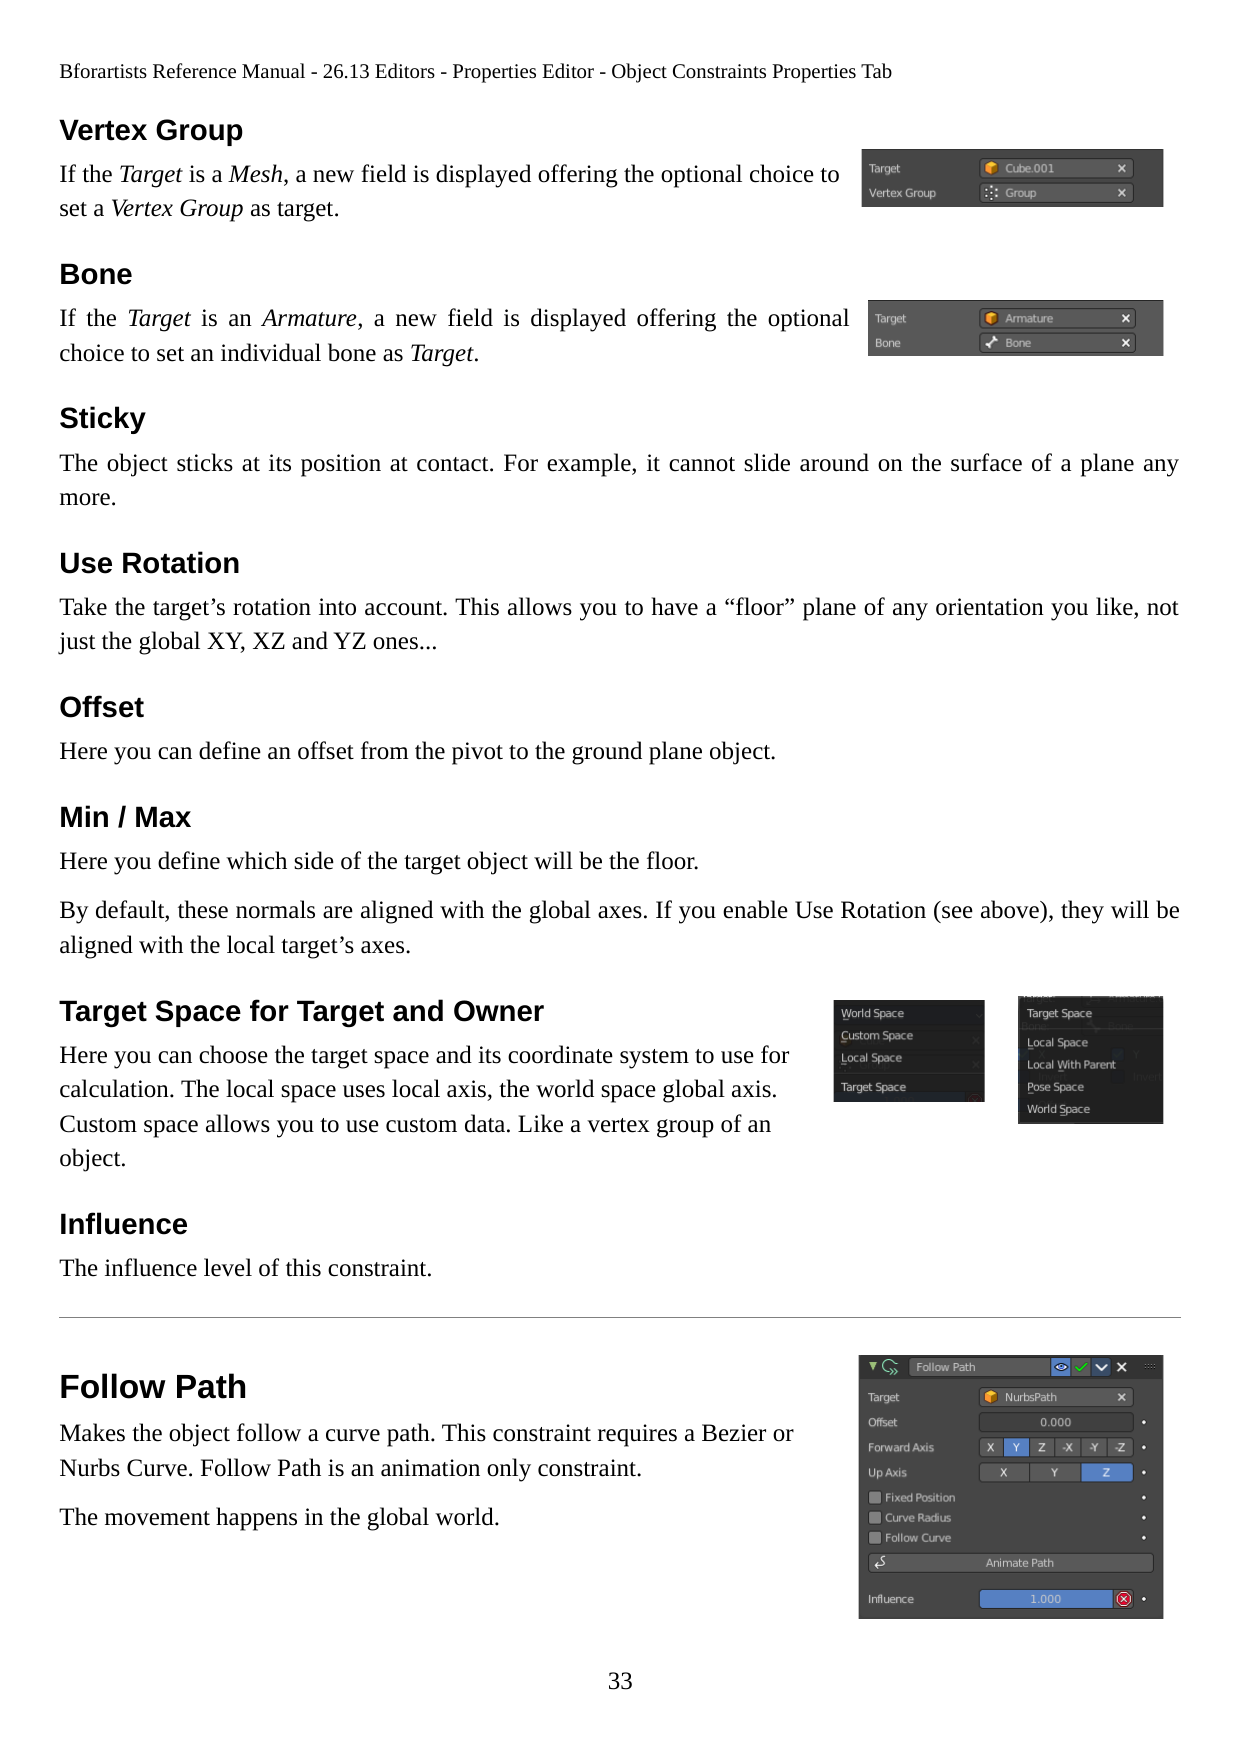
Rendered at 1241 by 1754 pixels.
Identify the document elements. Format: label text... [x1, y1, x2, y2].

subtitle Bone [59, 257, 1181, 291]
subtitle Target Space for Target and Owner [59, 993, 1181, 1027]
subtitle Use Rotation [59, 546, 1181, 579]
subtitle Sticky [59, 401, 1181, 435]
subtitle Influence [59, 1207, 1181, 1241]
picture [868, 300, 1164, 356]
picture [833, 1000, 985, 1102]
picture [858, 1355, 1164, 1619]
text If the Target is an Armature, a new field is displayed offering the optional choice to set an individual bone as Target. [59, 303, 1181, 366]
subtitle Min / Max [59, 800, 1181, 834]
text By default, these normals are aligned with the global axes. If you enable Use Rotation (see above), they will be aligned with the local target’s axes. [59, 895, 1181, 958]
text Here you can define an offset from the pivot to the ground plane object. [59, 736, 1181, 765]
subtitle Offset [59, 690, 1181, 724]
text Makes the object follow a curve path. This constraint requires a Bezier or Nurbs Curve. Follow Path is an animation only constraint. [59, 1418, 858, 1481]
subtitle Follow Path [59, 1367, 858, 1406]
text Take the target’s rotation into account. This allows you to have a “floor” plane of any orientation you like, not just the global XY, XZ and YZ ones... [59, 592, 1181, 655]
text The movement happens in the global world. [59, 1502, 858, 1531]
picture [861, 149, 1164, 207]
text Here you can choose the target space and its coordinate system to use for calculation. The local space uses local axis, the world space global axis. Custom space allows you to use custom data. Like a vertex group of an object. [59, 1040, 1181, 1172]
picture [1018, 996, 1164, 1124]
subtitle Vertex Group [59, 113, 1181, 146]
text Here you define which side of the target object will be the floor. [59, 846, 1181, 875]
text The object sticks at its position at contact. For example, it cannot slide around on the surface of a plane any more. [59, 448, 1181, 511]
subtitle [1164, 1367, 1181, 1406]
text If the Target is a Mesh, a new field is displayed offering the optional choice to set a Vertex Group as target. [59, 159, 1181, 222]
text The influence level of this constraint. [59, 1253, 1181, 1282]
